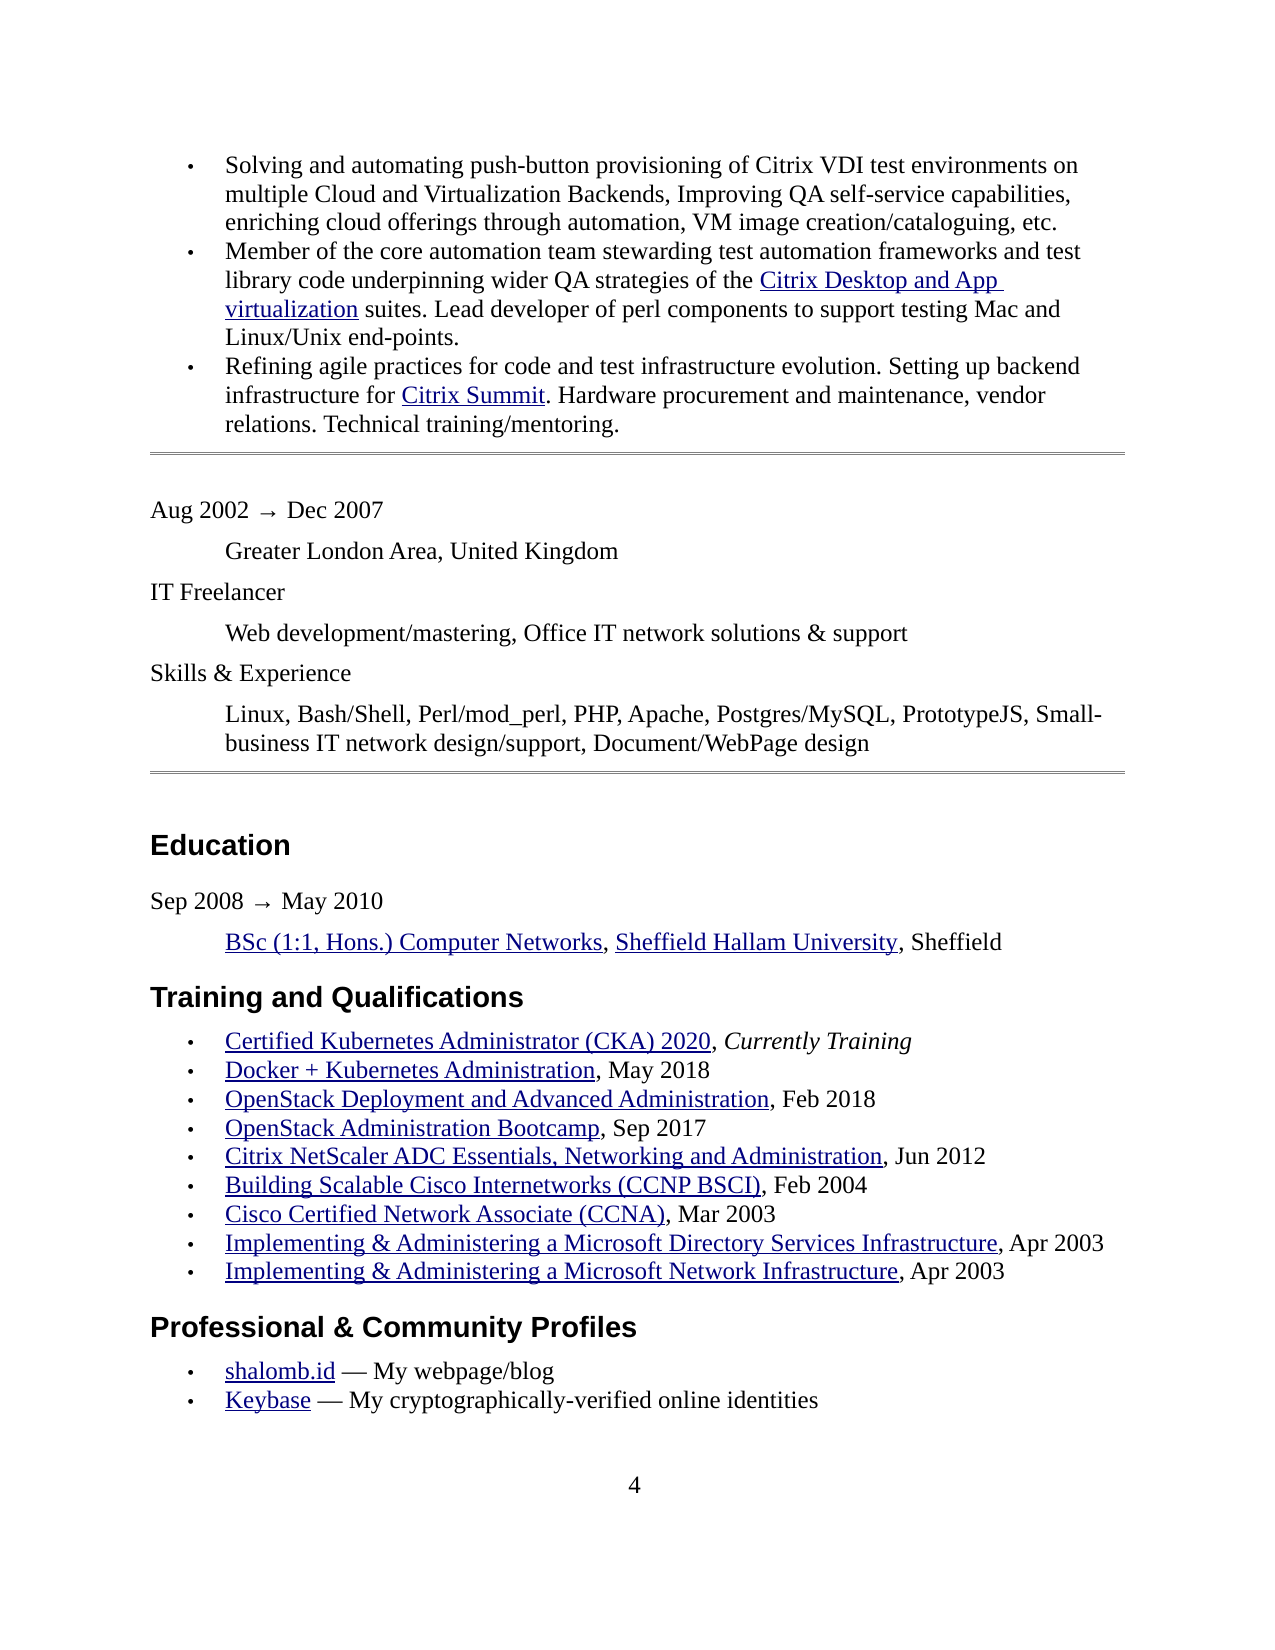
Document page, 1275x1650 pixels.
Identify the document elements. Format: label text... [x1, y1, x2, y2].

list Citrix NetScaler ADC Essentials, Networking and Administration, Jun 2012 [187, 1141, 1125, 1170]
subtitle Training and Qualifications [150, 980, 1125, 1014]
list Solving and automating push-button provisioning of Citrix VDI test environments on multiple Cloud and Virtualization Backends, Improving QA self-service capabilities, enriching cloud offerings through automation, VM image creation/cataloguing, etc. [187, 150, 1125, 236]
list Certified Kubernetes Administrator (CKA) 2020, Currently Training [187, 1026, 1125, 1055]
text IT Freelancer [150, 577, 1125, 606]
list Cisco Certified Network Associate (CCNA), Mar 2003 [187, 1199, 1125, 1228]
list Member of the core automation team stewarding test automation frameworks and test library code underpinning wider QA strategies of the Citrix Desktop and App virtualization suites. Lead developer of perl components to support testing Mac and Linux/Unix end-points. [187, 236, 1125, 351]
text Greater London Area, United Kingdom [225, 536, 1125, 565]
list Docker + Kubernetes Administration, May 2018 [187, 1055, 1125, 1084]
text Sep 2008 → May 2010 [150, 886, 1125, 915]
list shalomb.id — My webpage/blog [187, 1356, 1125, 1385]
list OpenStack Administration Bootcamp, Sep 2017 [187, 1113, 1125, 1141]
list Implementing & Administering a Microsoft Directory Services Infrastructure, Apr 2003 [187, 1228, 1125, 1256]
subtitle Education [150, 828, 1125, 861]
list Implementing & Administering a Microsoft Network Infrastructure, Apr 2003 [187, 1256, 1125, 1285]
text Aug 2002 → Dec 2007 [150, 496, 1125, 524]
text Skills & Experience [150, 658, 1125, 687]
text Linux, Bash/Shell, Perl/mod_perl, PHP, Apache, Postgres/MySQL, PrototypeJS, Small-business IT network design/support, Document/WebPage design [225, 699, 1125, 757]
list Keybase — My cryptographically-verified online identities [187, 1385, 1125, 1414]
list Refining agile practices for code and test infrastructure evolution. Setting up backend infrastructure for Citrix Summit. Hardware procurement and maintenance, vendor relations. Technical training/mentoring. [187, 351, 1125, 437]
subtitle Professional & Community Profiles [150, 1310, 1125, 1344]
text BSc (1:1, Hons.) Computer Networks, Sheffield Hallam University, Sheffield [225, 927, 1125, 955]
list OpenStack Deployment and Advanced Administration, Feb 2018 [187, 1084, 1125, 1113]
list Building Scalable Cisco Internetworks (CCNP BSCI), Feb 2004 [187, 1170, 1125, 1199]
text Web development/mastering, Office IT network solutions & support [225, 618, 1125, 647]
